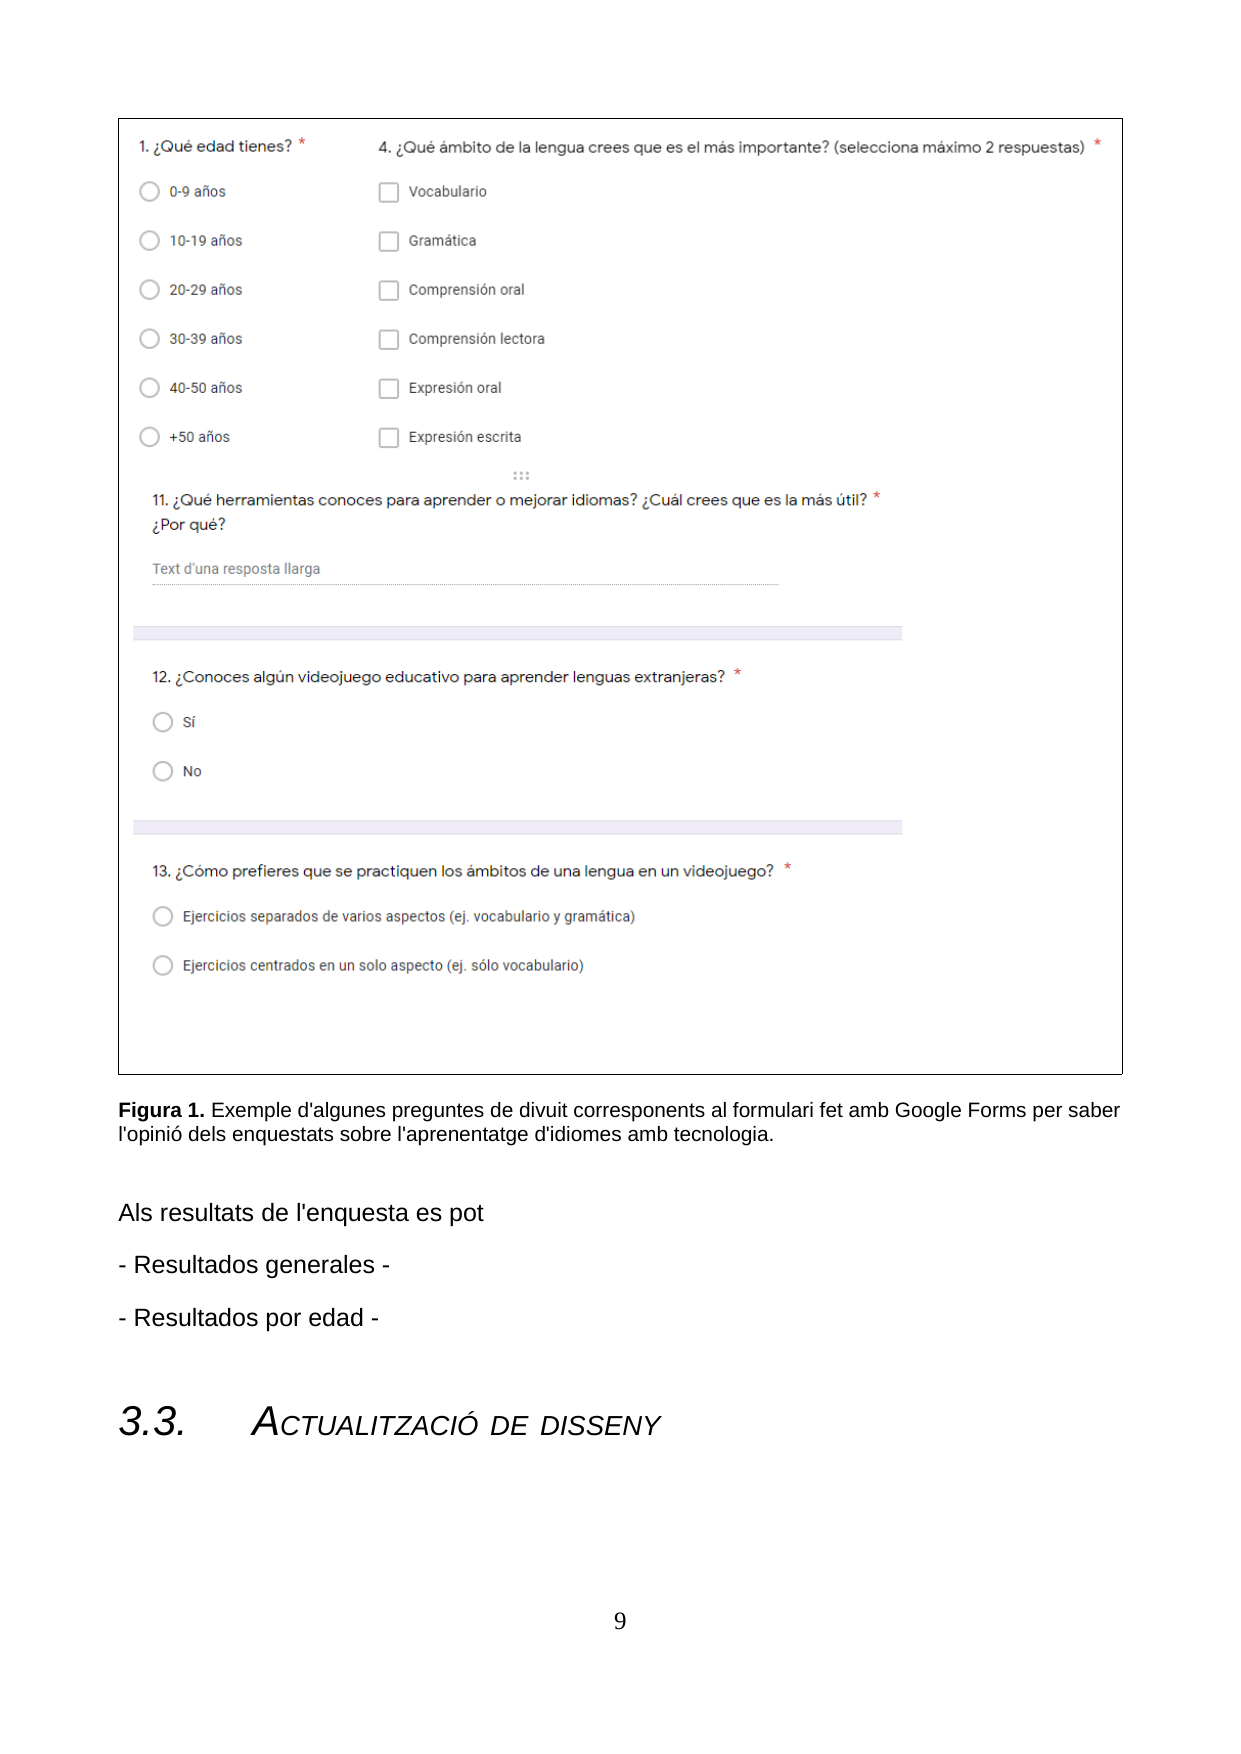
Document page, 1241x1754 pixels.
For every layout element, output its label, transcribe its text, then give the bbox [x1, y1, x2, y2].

table_cell Figura 1. Exemple d'algunes preguntes de divuit corresponents al formulari fet amb Google Forms per saber l'opinió dels enquestats sobre l'aprenentatge d'idiomes amb tecnologia. [118, 1075, 1122, 1146]
table_header [119, 119, 1122, 1074]
picture [123, 123, 1117, 1037]
text - Resultados por edad - [118, 1303, 1122, 1332]
text Als resultats de l'enquesta es pot [118, 1198, 1122, 1227]
text - Resultados generales - [118, 1251, 1122, 1279]
subtitle Actualització de disseny [118, 1397, 1122, 1444]
